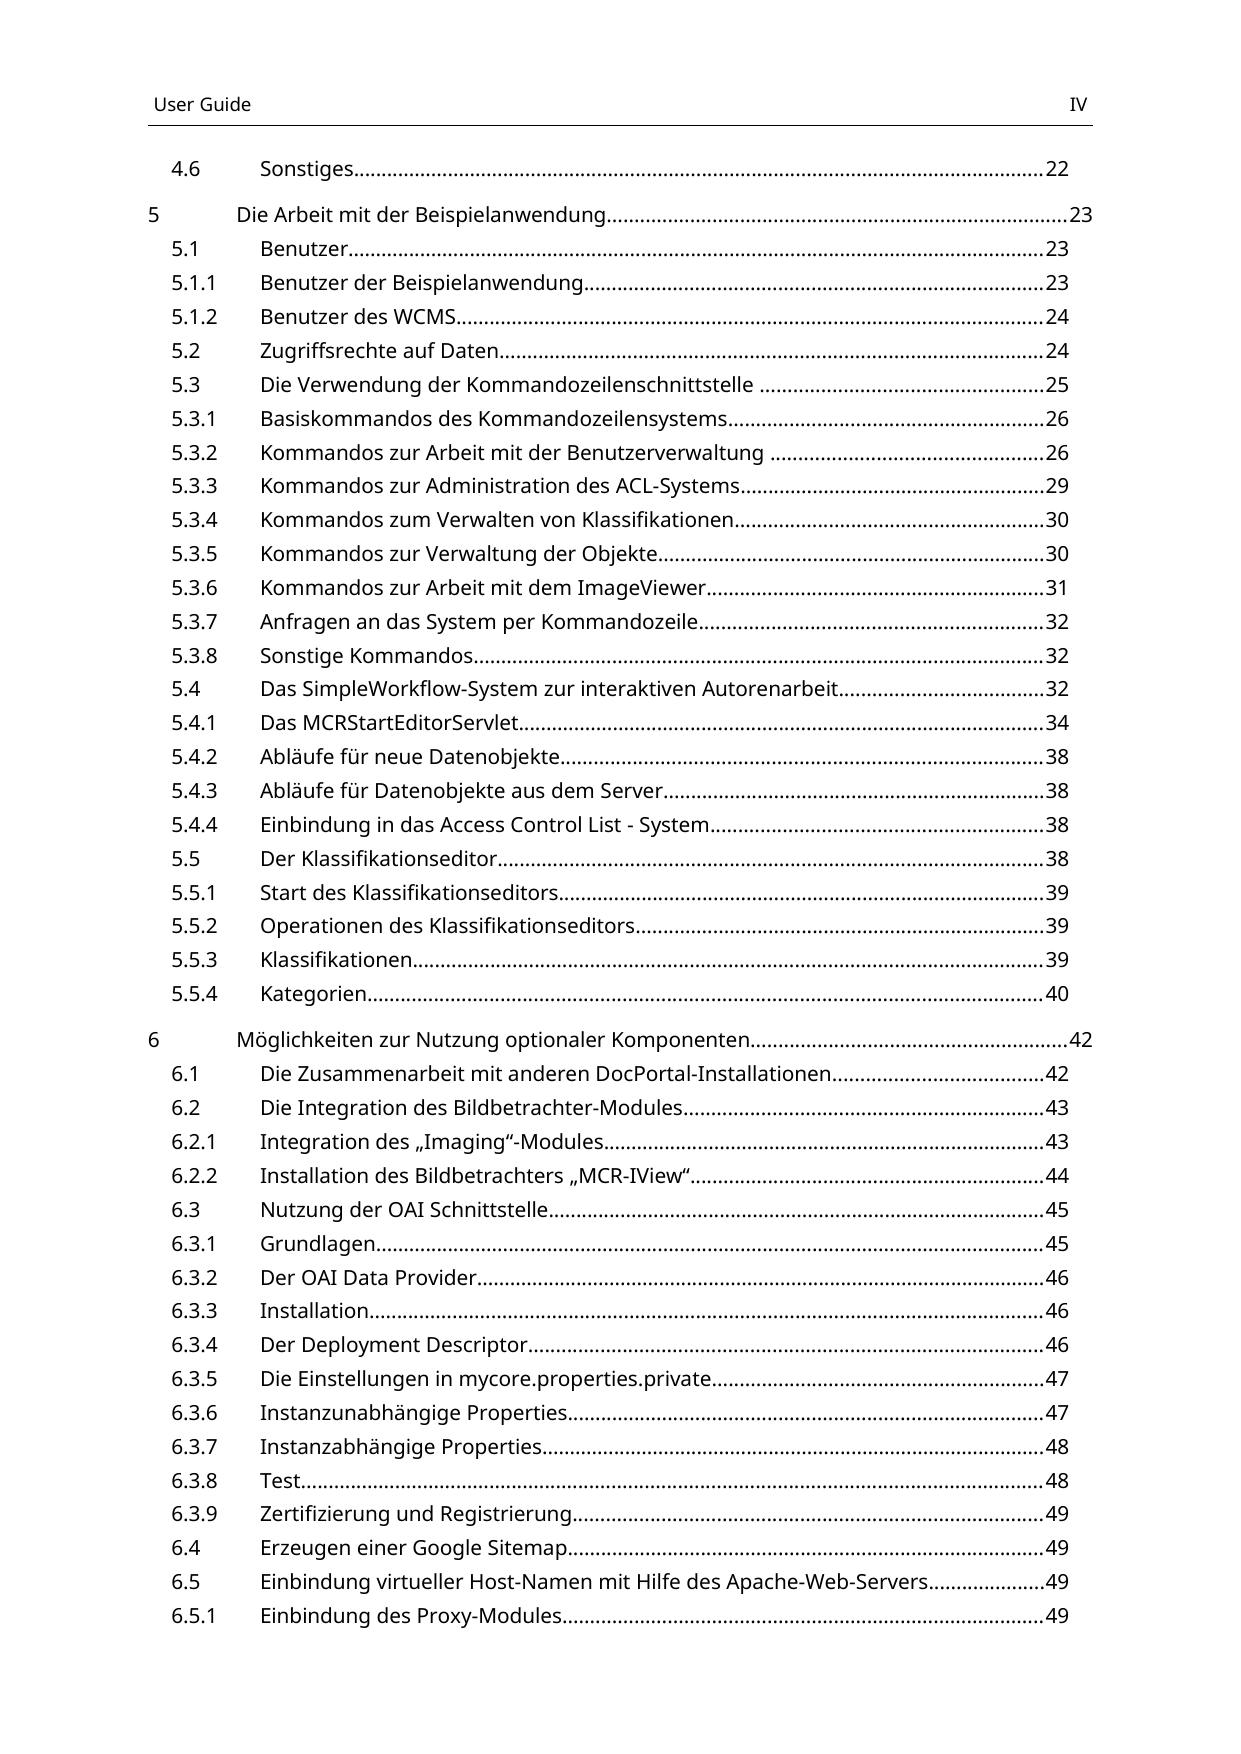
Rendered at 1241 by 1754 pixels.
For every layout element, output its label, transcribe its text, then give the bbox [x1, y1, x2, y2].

text 6.3.4 Der Deployment Descriptor 46 [171, 1330, 1069, 1358]
text 5.4.3 Abläufe für Datenobjekte aus dem Server 38 [171, 776, 1069, 804]
text 6.3.2 Der OAI Data Provider 46 [171, 1263, 1069, 1291]
text 5.5.3 Klassifikationen 39 [171, 945, 1069, 974]
text 6.2 Die Integration des Bildbetrachter-Modules 43 [171, 1093, 1069, 1122]
text 5.5 Der Klassifikationseditor 38 [171, 844, 1069, 872]
text 5.5.4 Kategorien 40 [171, 979, 1069, 1007]
text 6.1 Die Zusammenarbeit mit anderen DocPortal-Installationen 42 [171, 1059, 1069, 1088]
text 6.2.2 Installation des Bildbetrachters „MCR-IView“ 44 [171, 1161, 1069, 1189]
text 5.3.1 Basiskommandos des Kommandozeilensystems 26 [171, 404, 1069, 432]
text 5.4 Das SimpleWorkflow-System zur interaktiven Autorenarbeit 32 [171, 674, 1069, 703]
text 5.1.2 Benutzer des WCMS 24 [171, 302, 1069, 330]
text 5.3.6 Kommandos zur Arbeit mit dem ImageViewer 31 [171, 573, 1069, 601]
text 6 Möglichkeiten zur Nutzung optionaler Komponenten 42 [148, 1026, 1093, 1054]
text 6.3.1 Grundlagen 45 [171, 1229, 1069, 1257]
text 5.4.4 Einbindung in das Access Control List - System 38 [171, 810, 1069, 838]
text 5.5.2 Operationen des Klassifikationseditors 39 [171, 912, 1069, 940]
text 5.3.3 Kommandos zur Administration des ACL-Systems 29 [171, 471, 1069, 500]
text 6.2.1 Integration des „Imaging“-Modules 43 [171, 1127, 1069, 1155]
text 5.4.2 Abläufe für neue Datenobjekte 38 [171, 742, 1069, 771]
text 6.3.7 Instanzabhängige Properties 48 [171, 1432, 1069, 1460]
text 6.3 Nutzung der OAI Schnittstelle 45 [171, 1195, 1069, 1223]
text 6.5 Einbindung virtueller Host-Namen mit Hilfe des Apache-Web-Servers 49 [171, 1567, 1069, 1596]
text 6.3.9 Zertifizierung und Registrierung 49 [171, 1499, 1069, 1528]
text 6.5.1 Einbindung des Proxy-Modules 49 [171, 1601, 1069, 1629]
text 5.3 Die Verwendung der Kommandozeilenschnittstelle 25 [171, 370, 1069, 398]
text 6.3.6 Instanzunabhängige Properties 47 [171, 1398, 1069, 1426]
text 5.4.1 Das MCRStartEditorServlet 34 [171, 708, 1069, 737]
text 6.4 Erzeugen einer Google Sitemap 49 [171, 1533, 1069, 1562]
text 6.3.5 Die Einstellungen in mycore.properties.private 47 [171, 1364, 1069, 1392]
text 5.1.1 Benutzer der Beispielanwendung 23 [171, 268, 1069, 297]
text 5.3.7 Anfragen an das System per Kommandozeile 32 [171, 607, 1069, 635]
text 5.3.4 Kommandos zum Verwalten von Klassifikationen 30 [171, 505, 1069, 533]
text 6.3.8 Test 48 [171, 1466, 1069, 1494]
text 5.3.2 Kommandos zur Arbeit mit der Benutzerverwaltung 26 [171, 438, 1069, 466]
text 5.3.8 Sonstige Kommandos 32 [171, 641, 1069, 669]
text 6.3.3 Installation 46 [171, 1296, 1069, 1325]
text 4.6 Sonstiges 22 [171, 154, 1069, 182]
text 5 Die Arbeit mit der Beispielanwendung 23 [148, 201, 1093, 229]
text 5.1 Benutzer 23 [171, 234, 1069, 263]
text 5.2 Zugriffsrechte auf Daten 24 [171, 336, 1069, 364]
text 5.5.1 Start des Klassifikationseditors 39 [171, 878, 1069, 906]
text 5.3.5 Kommandos zur Verwaltung der Objekte 30 [171, 539, 1069, 567]
